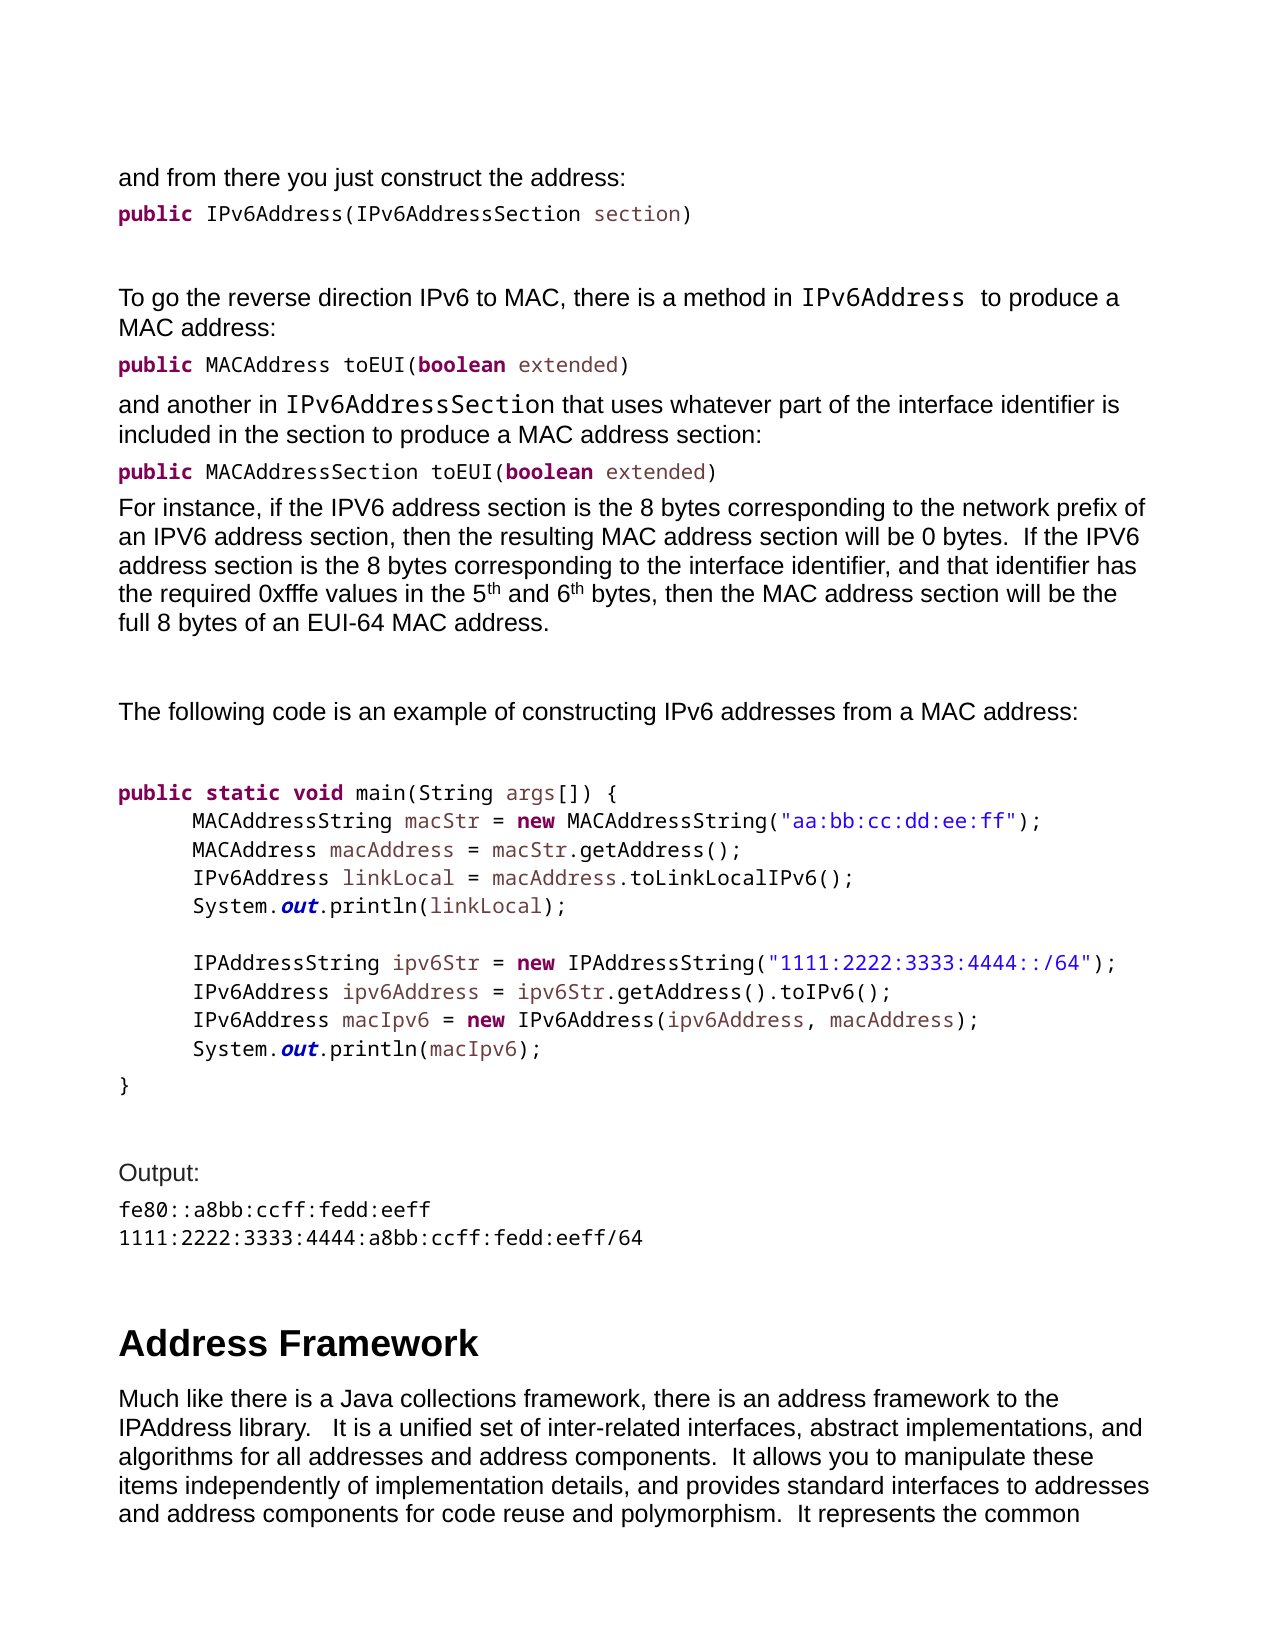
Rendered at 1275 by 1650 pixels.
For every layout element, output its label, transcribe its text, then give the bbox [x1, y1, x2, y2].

text The following code is an example of constructing IPv6 addresses from a MAC address: [118, 697, 1157, 726]
text public MACAddressSection toEUI(boolean extended) [118, 457, 1157, 485]
subtitle Address Framework [118, 1321, 1157, 1364]
text Much like there is a Java collections framework, there is an address framework to the IPAddress library. It is a unified set of inter-related interfaces, abstract implementations, and algorithms for all addresses and address components. It allows you to manipulate these items independently of implementation details, and provides standard interfaces to addresses and address components for code reuse and polymorphism. It represents the common [118, 1384, 1157, 1528]
text fe80::a8bb:ccff:fedd:eeff 1111:2222:3333:4444:a8bb:ccff:fedd:eeff/64 [118, 1195, 1157, 1252]
text public static void main(String args[]) { [118, 778, 1157, 806]
text To go the reverse direction IPv6 to MAC, there is a method in IPv6Address to produce a MAC address: [118, 279, 1157, 342]
text MACAddressString macStr = new MACAddressString("aa:bb:cc:dd:ee:ff"); [118, 806, 1157, 835]
text MACAddress macAddress = macStr.getAddress(); [118, 835, 1157, 863]
text and from there you just construct the address: [118, 162, 1157, 191]
text and another in IPv6AddressSection that uses whatever part of the interface identifier is included in the section to produce a MAC address section: [118, 386, 1157, 449]
text System.out.println(linkLocal); [118, 892, 1157, 920]
text public IPv6Address(IPv6AddressSection section) [118, 199, 1157, 227]
text System.out.println(macIpv6); [192, 1034, 1157, 1062]
text For instance, if the IPV6 address section is the 8 bytes corresponding to the network prefix of an IPV6 address section, then the resulting MAC address section will be 0 bytes. If the IPV6 address section is the 8 bytes corresponding to the interface identifier, and that identifier has the required 0xfffe values in the 5th and 6th bytes, then the MAC address section will be the full 8 bytes of an EUI-64 MAC address. [118, 493, 1157, 637]
text IPAddressString ipv6Str = new IPAddressString("1111:2222:3333:4444::/64"); [118, 948, 1157, 977]
text IPv6Address linkLocal = macAddress.toLinkLocalIPv6(); [118, 863, 1157, 892]
text IPv6Address ipv6Address = ipv6Str.getAddress().toIPv6(); [118, 977, 1157, 1005]
text IPv6Address macIpv6 = new IPv6Address(ipv6Address, macAddress); [118, 1005, 1157, 1034]
text Output: [118, 1158, 1157, 1187]
text public MACAddress toEUI(boolean extended) [118, 350, 1157, 378]
text } [118, 1070, 1157, 1098]
